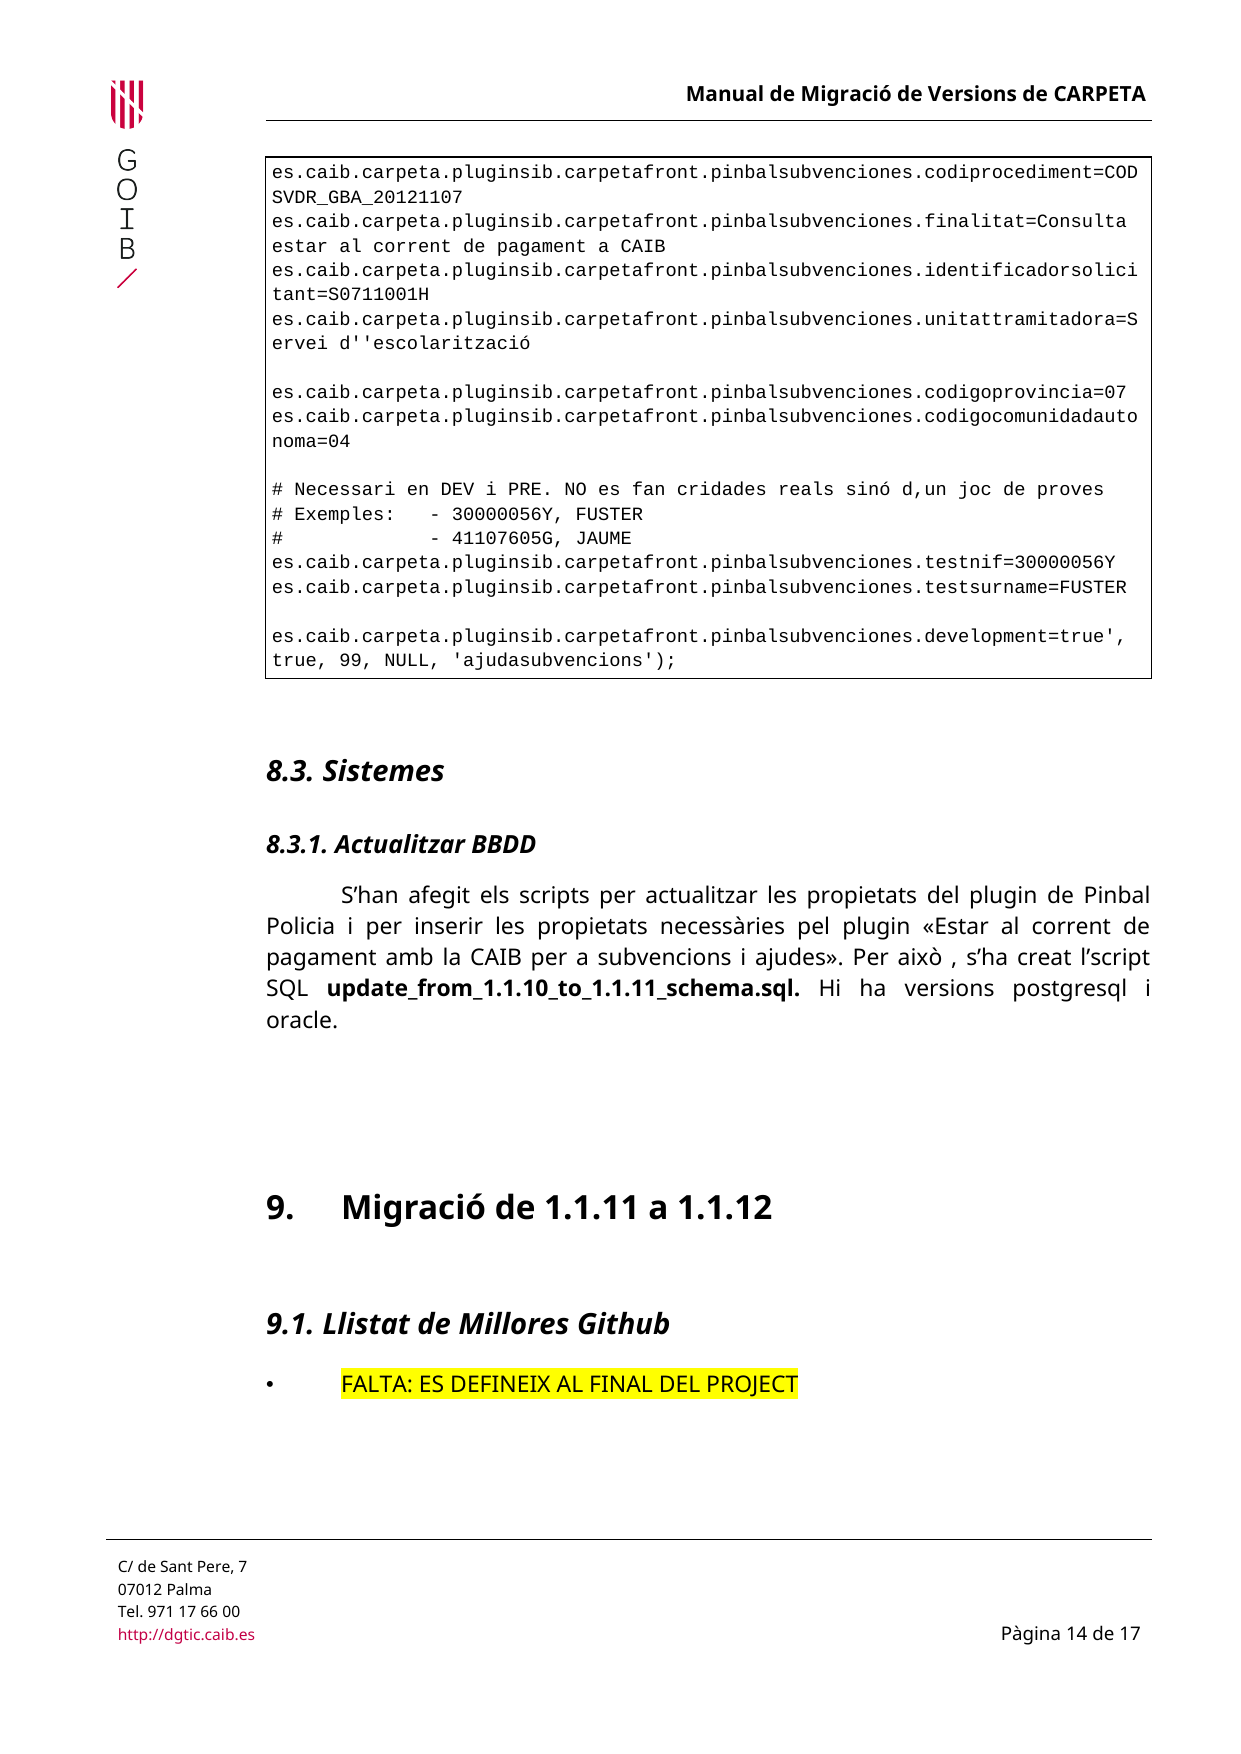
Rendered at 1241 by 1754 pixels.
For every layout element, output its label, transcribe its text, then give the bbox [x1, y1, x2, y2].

list S’han afegit els scripts per actualitzar les propietats del plugin de Pinbal Policia i per inserir les propietats necessàries pel plugin «Estar al corrent de pagament amb la CAIB per a subvencions i ajudes». Per això , s’ha creat l’script SQL update_from_1.1.10_to_1.1.11_schema.sql. Hi ha versions postgresql i oracle. [266, 878, 1152, 1035]
subtitle Migració de 1.1.11 a 1.1.12 [266, 1184, 1152, 1229]
subtitle Llistat de Millores Github [266, 1304, 1152, 1343]
subtitle Sistemes [266, 750, 1152, 790]
table_header es.caib.carpeta.pluginsib.carpetafront.pinbalsubvenciones.codiprocediment=CODSVDR_GBA_20121107 es.caib.carpeta.pluginsib.carpetafront.pinbalsubvenciones.finalitat=Consulta estar al corrent de pagament a CAIB es.caib.carpeta.pluginsib.carpetafront.pinbalsubvenciones.identificadorsolicitant=S0711001H es.caib.carpeta.pluginsib.carpetafront.pinbalsubvenciones.unitattramitadora=Servei d''escolarització es.caib.carpeta.pluginsib.carpetafront.pinbalsubvenciones.codigoprovincia=07 es.caib.carpeta.pluginsib.carpetafront.pinbalsubvenciones.codigocomunidadautonoma=04 # Necessari en DEV i PRE. NO es fan cridades reals sinó d,un joc de proves # Exemples: - 30000056Y, FUSTER # - 41107605G, JAUME es.caib.carpeta.pluginsib.carpetafront.pinbalsubvenciones.testnif=30000056Y es.caib.carpeta.pluginsib.carpetafront.pinbalsubvenciones.testsurname=FUSTER es.caib.carpeta.pluginsib.carpetafront.pinbalsubvenciones.development=true', true, 99, NULL, 'ajudasubvencions'); [266, 158, 1151, 678]
picture [82, 57, 172, 319]
list FALTA: ES DEFINEIX AL FINAL DEL PROJECT [266, 1368, 1152, 1399]
subtitle Actualitzar BBDD [266, 826, 1152, 861]
